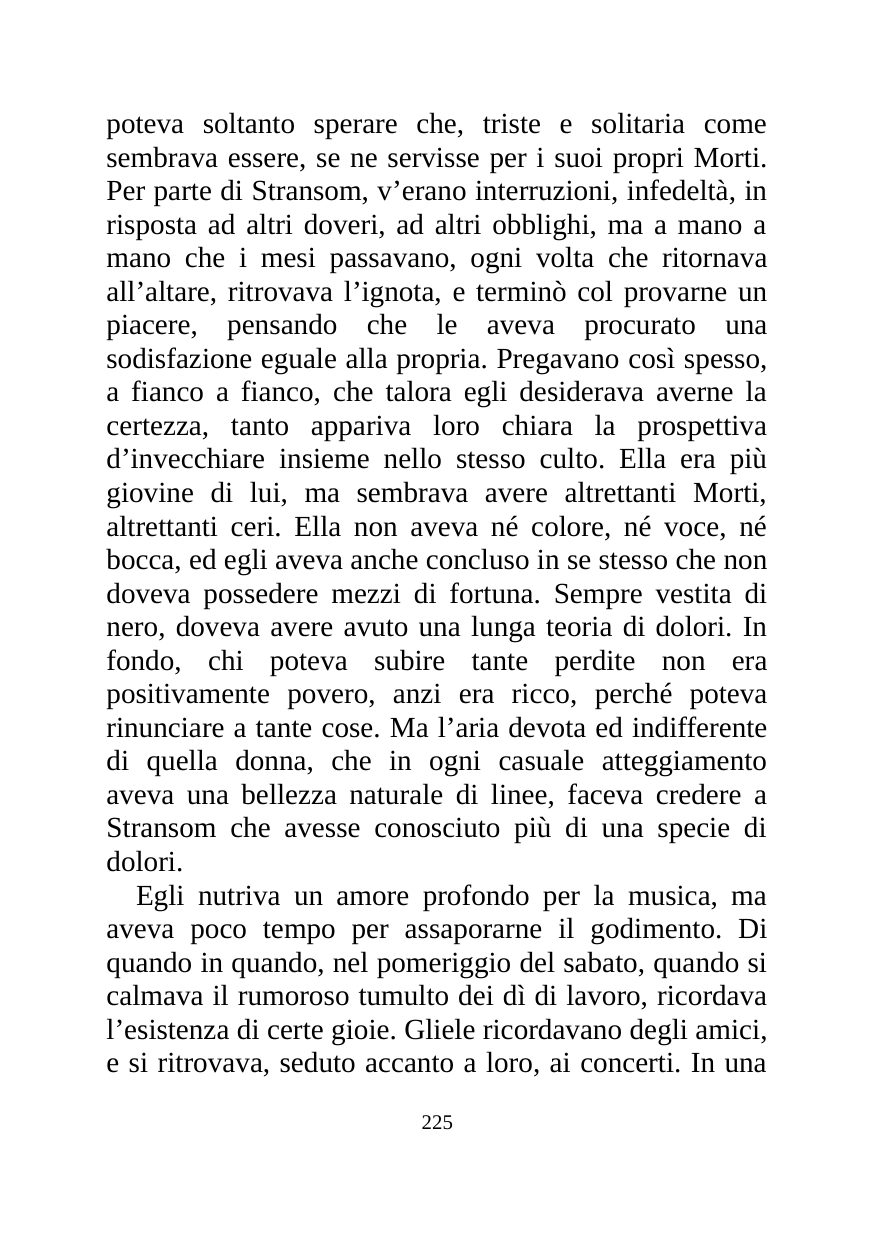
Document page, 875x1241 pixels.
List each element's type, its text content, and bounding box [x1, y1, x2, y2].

text poteva soltanto sperare che, triste e solitaria come sembrava essere, se ne servisse per i suoi propri Morti. Per parte di Stransom, v’erano interruzioni, infedeltà, in risposta ad altri doveri, ad altri obblighi, ma a mano a mano che i mesi passavano, ogni volta che ritornava all’altare, ritrovava l’ignota, e terminò col provarne un piacere, pensando che le aveva procurato una sodisfazione eguale alla propria. Pregavano così spesso, a fianco a fianco, che talora egli desiderava averne la certezza, tanto appariva loro chiara la prospettiva d’invecchiare insieme nello stesso culto. Ella era più giovine di lui, ma sembrava avere altrettanti Morti, altrettanti ceri. Ella non aveva né colore, né voce, né bocca, ed egli aveva anche concluso in se stesso che non doveva possedere mezzi di fortuna. Sempre vestita di nero, doveva avere avuto una lunga teoria di dolori. In fondo, chi poteva subire tante perdite non era positivamente povero, anzi era ricco, perché poteva rinunciare a tante cose. Ma l’aria devota ed indifferente di quella donna, che in ogni casuale atteggiamento aveva una bellezza naturale di linee, faceva credere a Stransom che avesse conosciuto più di una specie di dolori. [106, 106, 768, 878]
text Egli nutriva un amore profondo per la musica, ma aveva poco tempo per assaporarne il godimento. Di quando in quando, nel pomeriggio del sabato, quando si calmava il rumoroso tumulto dei dì di lavoro, ricordava l’esistenza di certe gioie. Gliele ricordavano degli amici, e si ritrovava, seduto accanto a loro, ai concerti. In una [106, 878, 768, 1079]
